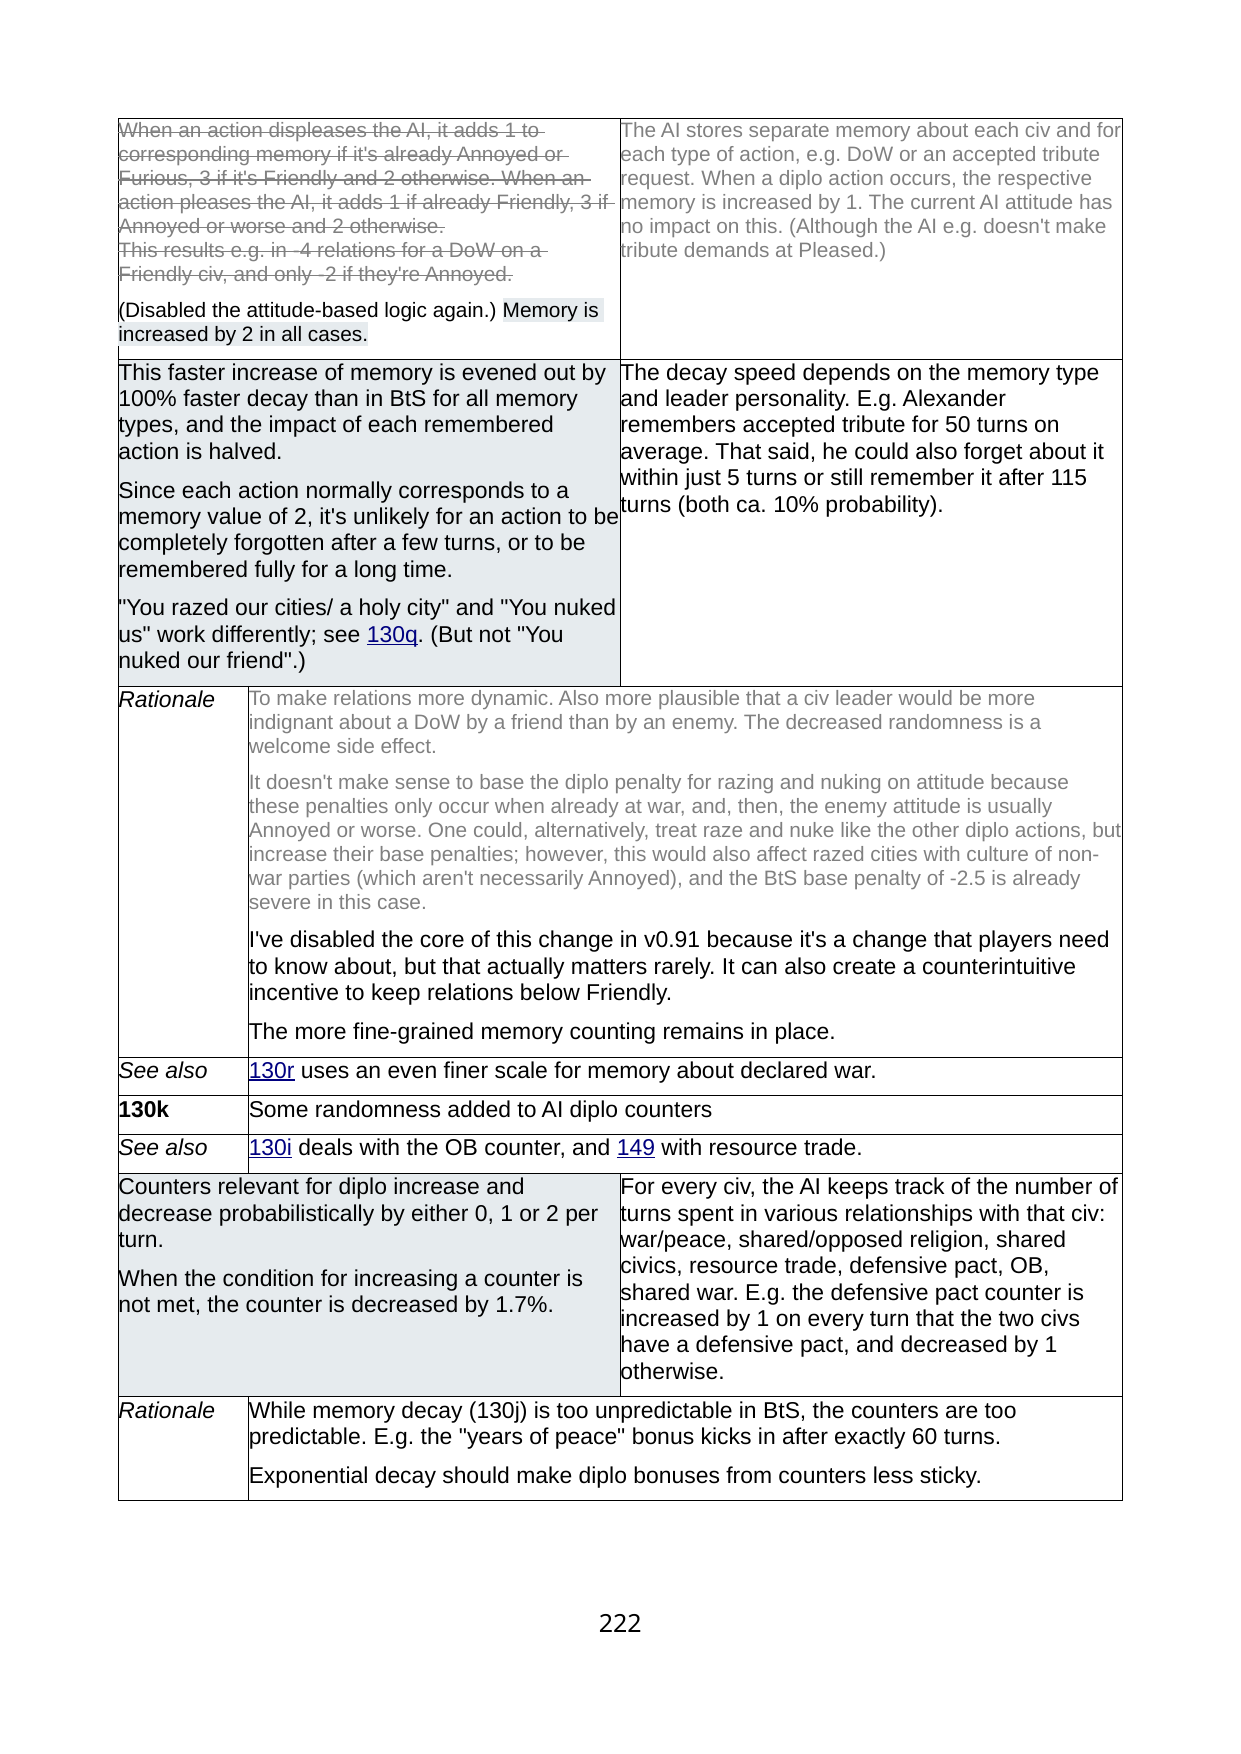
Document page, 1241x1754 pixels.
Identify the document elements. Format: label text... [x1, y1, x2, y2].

table_cell Rationale [119, 1397, 248, 1500]
table_cell 130k [119, 1096, 248, 1134]
table_cell To make relations more dynamic. Also more plausible that a civ leader would be more indignant about a DoW by a friend than by an enemy. The decreased randomness is a welcome side effect. It doesn't make sense to base the diplo penalty for razing and nuking on attitude because these penalties only occur when already at war, and, then, the enemy attitude is usually Annoyed or worse. One could, alternatively, treat raze and nuke like the other diplo actions, but increase their base penalties; however, this would also affect razed cities with culture of non-war parties (which aren't necessarily Annoyed), and the BtS base penalty of -2.5 is already severe in this case. I've disabled the core of this change in v0.91 because it's a change that players need to know about, but that actually matters rarely. It can also create a counterintuitive incentive to keep relations below Friendly. The more fine-grained memory counting remains in place. [249, 687, 1122, 1057]
table_cell While memory decay (130j) is too unpredictable in BtS, the counters are too predictable. E.g. the "years of peace" bonus kicks in after exactly 60 turns. Exponential decay should make diplo bonuses from counters less sticky. [249, 1397, 1122, 1500]
table_cell 130r uses an even finer scale for memory about declared war. [249, 1058, 1122, 1095]
table_cell See also [119, 1135, 248, 1173]
table_cell Counters relevant for diplo increase and decrease probabilistically by either 0, 1 or 2 per turn. When the condition for increasing a counter is not met, the counter is decreased by 1.7%. [119, 1174, 620, 1396]
table_cell 130i deals with the OB counter, and 149 with resource trade. [249, 1135, 1122, 1173]
table_cell See also [119, 1058, 248, 1095]
table_cell When an action displeases the AI, it adds 1 to corresponding memory if it's already Annoyed or Furious, 3 if it's Friendly and 2 otherwise. When an action pleases the AI, it adds 1 if already Friendly, 3 if Annoyed or worse and 2 otherwise. This results e.g. in -4 relations for a DoW on a Friendly civ, and only -2 if they're Annoyed. (Disabled the attitude-based logic again.) Memory is increased by 2 in all cases. [119, 119, 620, 359]
table_cell Rationale [119, 687, 248, 1057]
table_cell This faster increase of memory is evened out by 100% faster decay than in BtS for all memory types, and the impact of each remembered action is halved. Since each action normally corresponds to a memory value of 2, it's unlikely for an action to be completely forgotten after a few turns, or to be remembered fully for a long time. "You razed our cities/ a holy city" and "You nuked us" work differently; see 130q. (But not "You nuked our friend".) [119, 360, 620, 686]
table_cell The AI stores separate memory about each civ and for each type of action, e.g. DoW or an accepted tribute request. When a diplo action occurs, the respective memory is increased by 1. The current AI attitude has no impact on this. (Although the AI e.g. doesn't make tribute demands at Pleased.) [621, 119, 1122, 359]
table_cell The decay speed depends on the memory type and leader personality. E.g. Alexander remembers accepted tribute for 50 turns on average. That said, he could also forget about it within just 5 turns or still remember it after 115 turns (both ca. 10% probability). [621, 360, 1122, 686]
table_cell Some randomness added to AI diplo counters [249, 1096, 1122, 1134]
table_cell For every civ, the AI keeps track of the number of turns spent in various relationships with that civ: war/peace, shared/opposed religion, shared civics, resource trade, defensive pact, OB, shared war. E.g. the defensive pact counter is increased by 1 on every turn that the two civs have a defensive pact, and decreased by 1 otherwise. [621, 1174, 1122, 1396]
